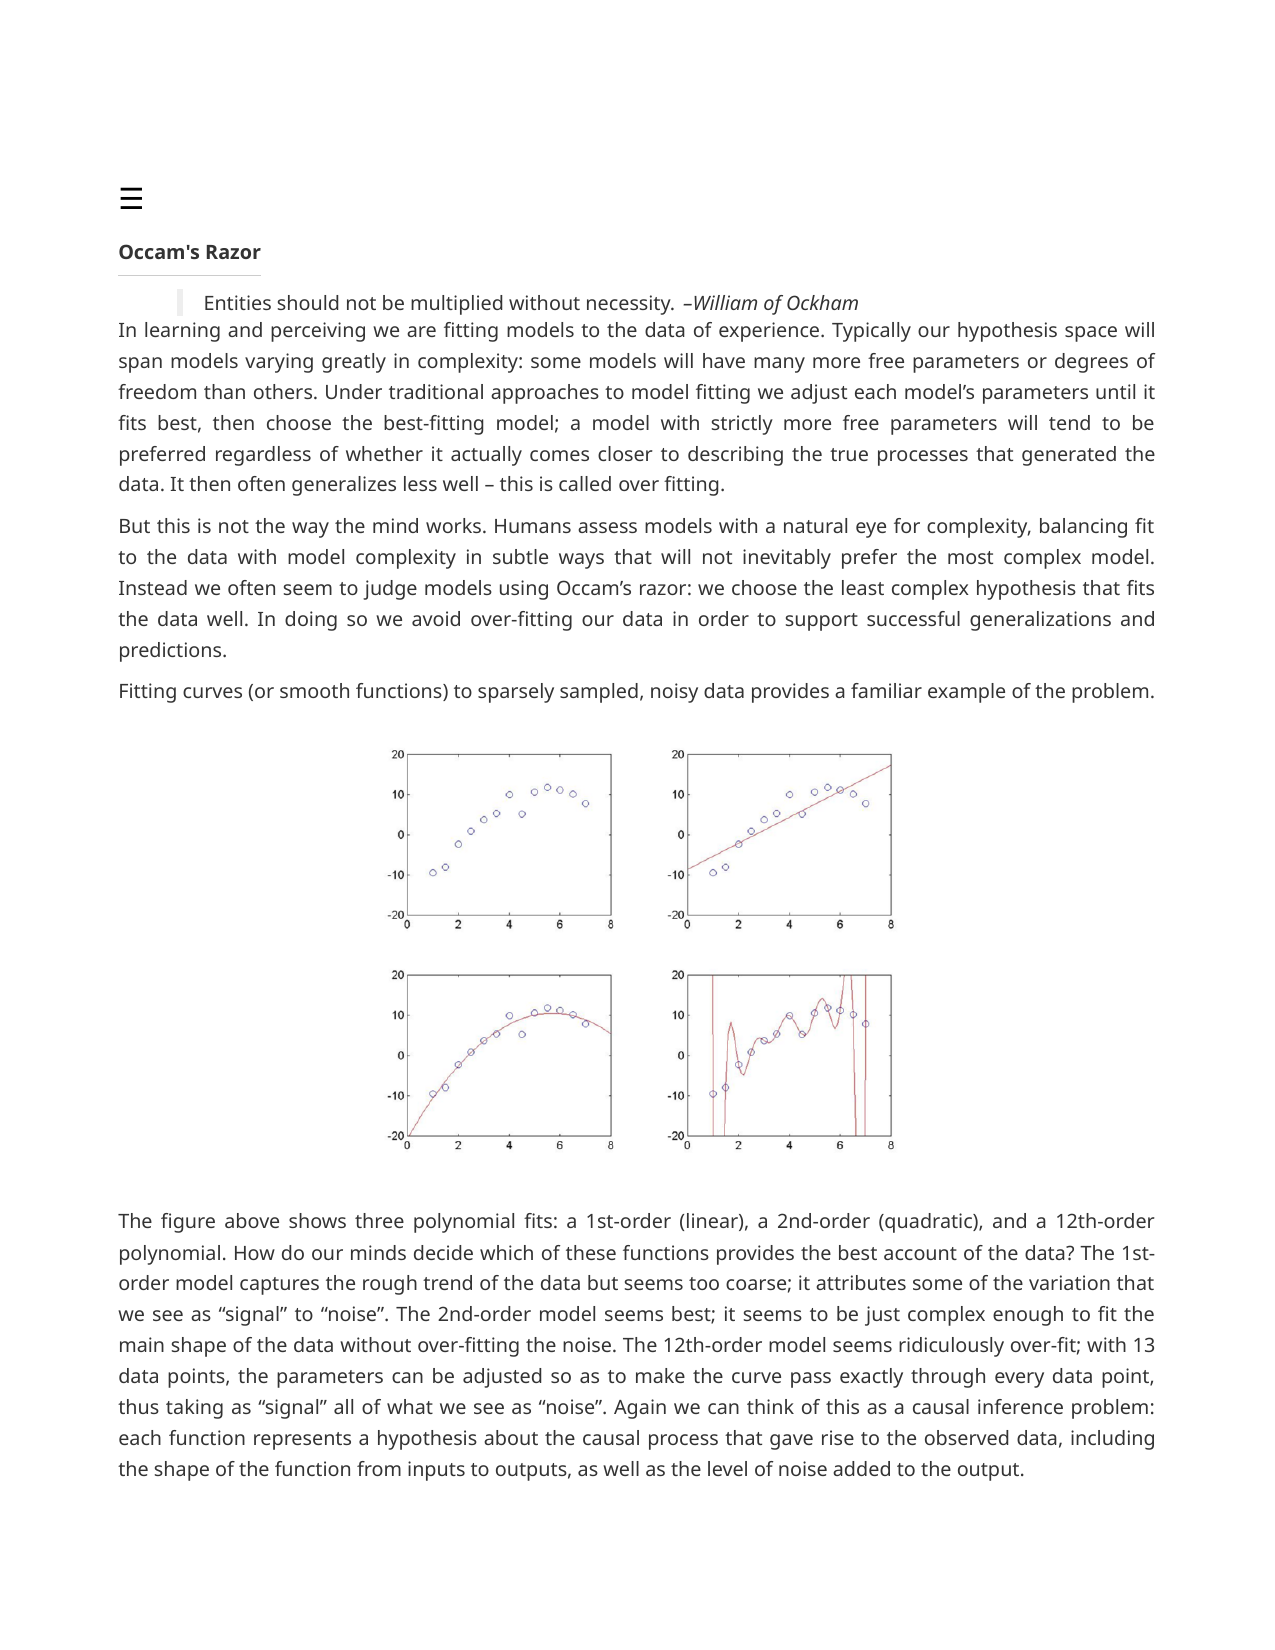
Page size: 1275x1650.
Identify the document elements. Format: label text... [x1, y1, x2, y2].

subtitle Occam's Razor [118, 238, 1157, 275]
picture [325, 718, 951, 1188]
text The figure above shows three polynomial fits: a 1st-order (linear), a 2nd-order (quadratic), and a 12th-order polynomial. How do our minds decide which of these functions provides the best account of the data? The 1st-order model captures the rough trend of the data but seems too coarse; it attributes some of the variation that we see as “signal” to “noise”. The 2nd-order model seems best; it seems to be just complex enough to fit the main shape of the data without over-fitting the noise. The 12th-order model seems ridiculously over-fit; with 13 data points, the parameters can be adjusted so as to make the curve pass exactly through every data point, thus taking as “signal” all of what we see as “noise”. Again we can think of this as a causal inference problem: each function represents a hypothesis about the causal process that gave rise to the observed data, including the shape of the function from inputs to outputs, as well as the level of noise added to the output. [118, 1208, 1157, 1482]
text ☰ [118, 178, 1157, 218]
text In learning and perceiving we are fitting models to the data of experience. Typically our hypothesis space will span models varying greatly in complexity: some models will have many more free parameters or degrees of freedom than others. Under traditional approaches to model fitting we adjust each model’s parameters until it fits best, then choose the best-fitting model; a model with strictly more free parameters will tend to be preferred regardless of whether it actually comes closer to describing the true processes that generated the data. It then often generalizes less well – this is called over fitting. [118, 316, 1157, 498]
text Entities should not be multiplied without necessity. –William of Ockham [183, 289, 1098, 316]
text Fitting curves (or smooth functions) to sparsely sampled, noisy data provides a familiar example of the problem. [118, 677, 1157, 704]
text But this is not the way the mind works. Humans assess models with a natural eye for complexity, balancing fit to the data with model complexity in subtle ways that will not inevitably prefer the most complex model. Instead we often seem to judge models using Occam’s razor: we choose the least complex hypothesis that fits the data well. In doing so we avoid over-fitting our data in order to support successful generalizations and predictions. [118, 512, 1157, 663]
